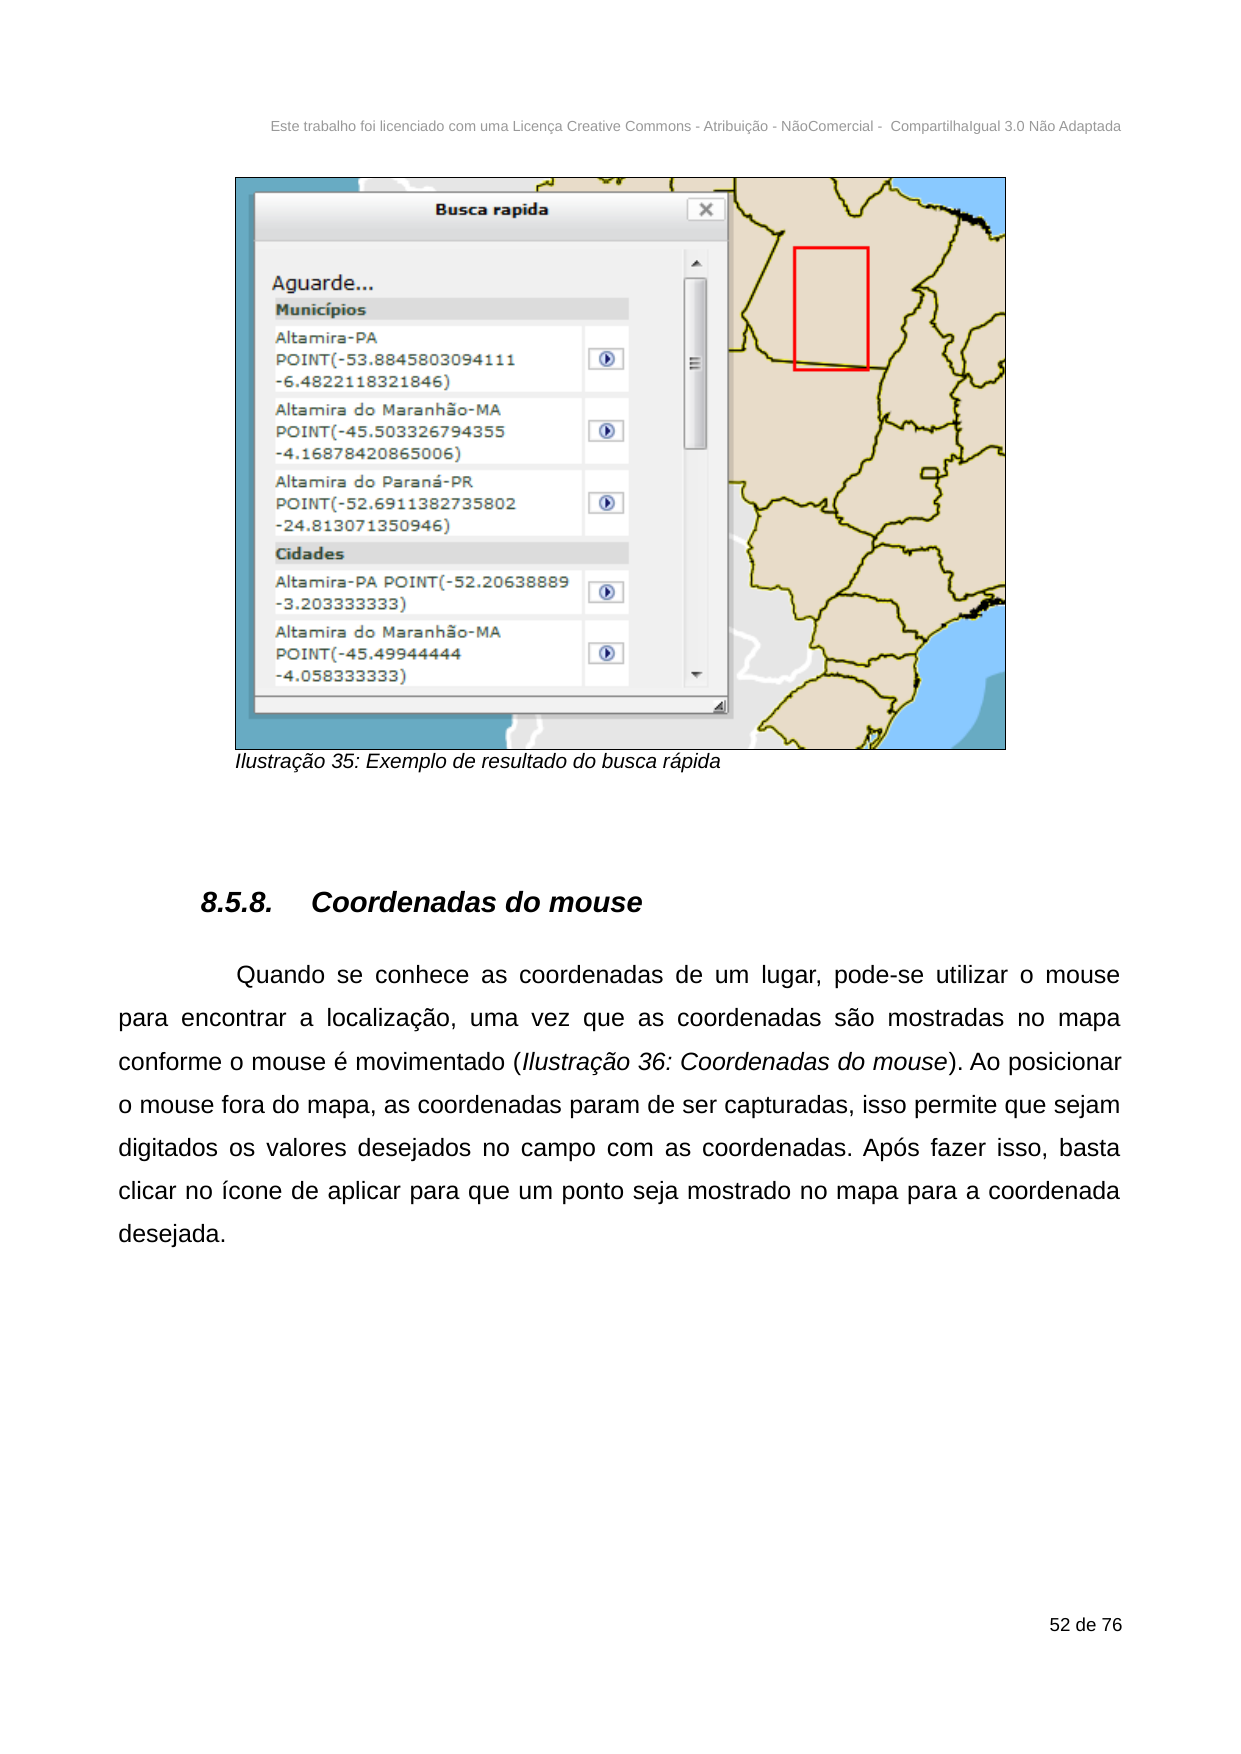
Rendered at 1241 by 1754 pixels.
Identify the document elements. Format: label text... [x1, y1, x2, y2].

subtitle Coordenadas do mouse [163, 885, 1122, 919]
picture [236, 178, 1005, 749]
text Ilustração 35: Exemplo de resultado do busca rápida [235, 750, 1005, 773]
text Quando se conhece as coordenadas de um lugar, pode-se utilizar o mouse para encontrar a localização, uma vez que as coordenadas são mostradas no mapa conforme o mouse é movimentado (Ilustração 36: Coordenadas do mouse). Ao posicionar o mouse fora do mapa, as coordenadas param de ser capturadas, isso permite que sejam digitados os valores desejados no campo com as coordenadas. Após fazer isso, basta clicar no ícone de aplicar para que um ponto seja mostrado no mapa para a coordenada desejada. [118, 960, 1122, 1248]
